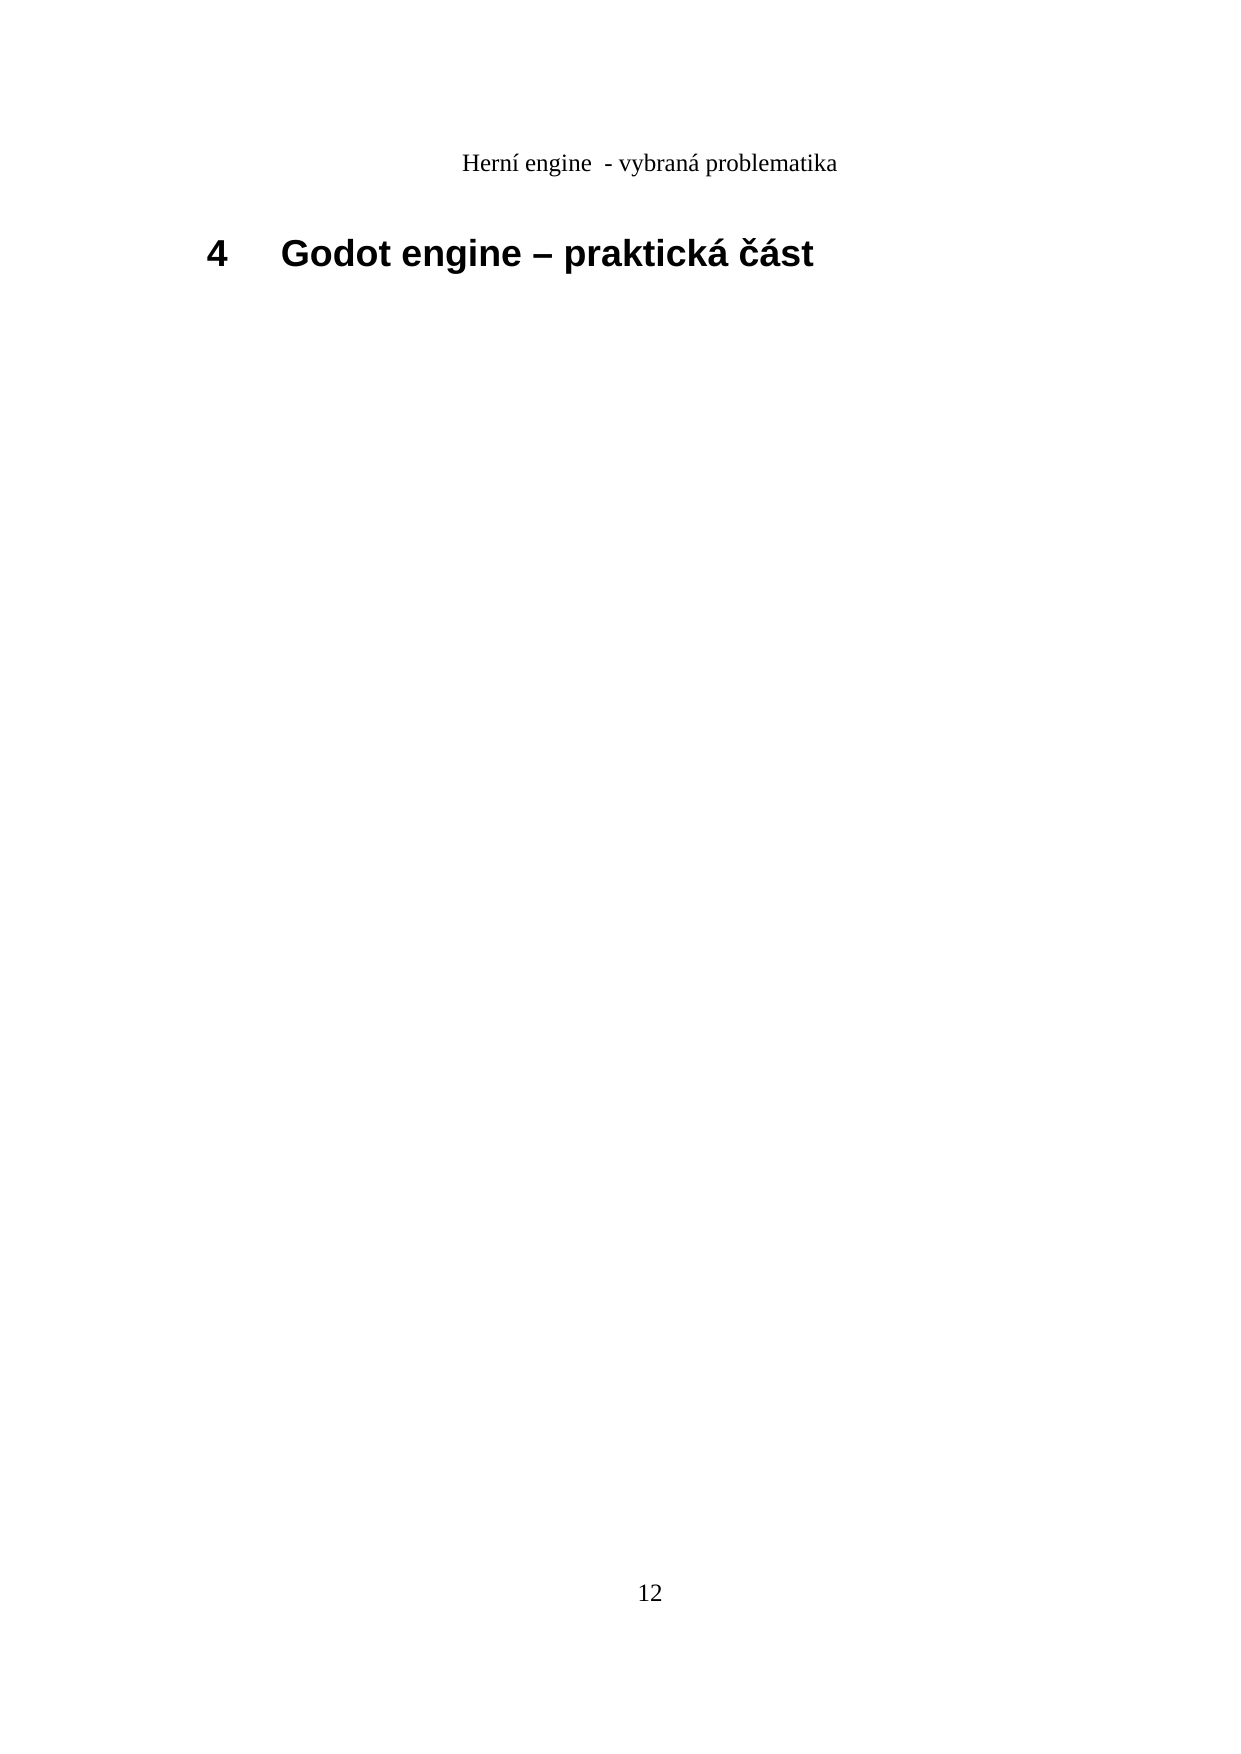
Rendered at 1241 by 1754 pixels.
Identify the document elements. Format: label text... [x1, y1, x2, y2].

subtitle Godot engine – praktická část [207, 232, 1093, 275]
